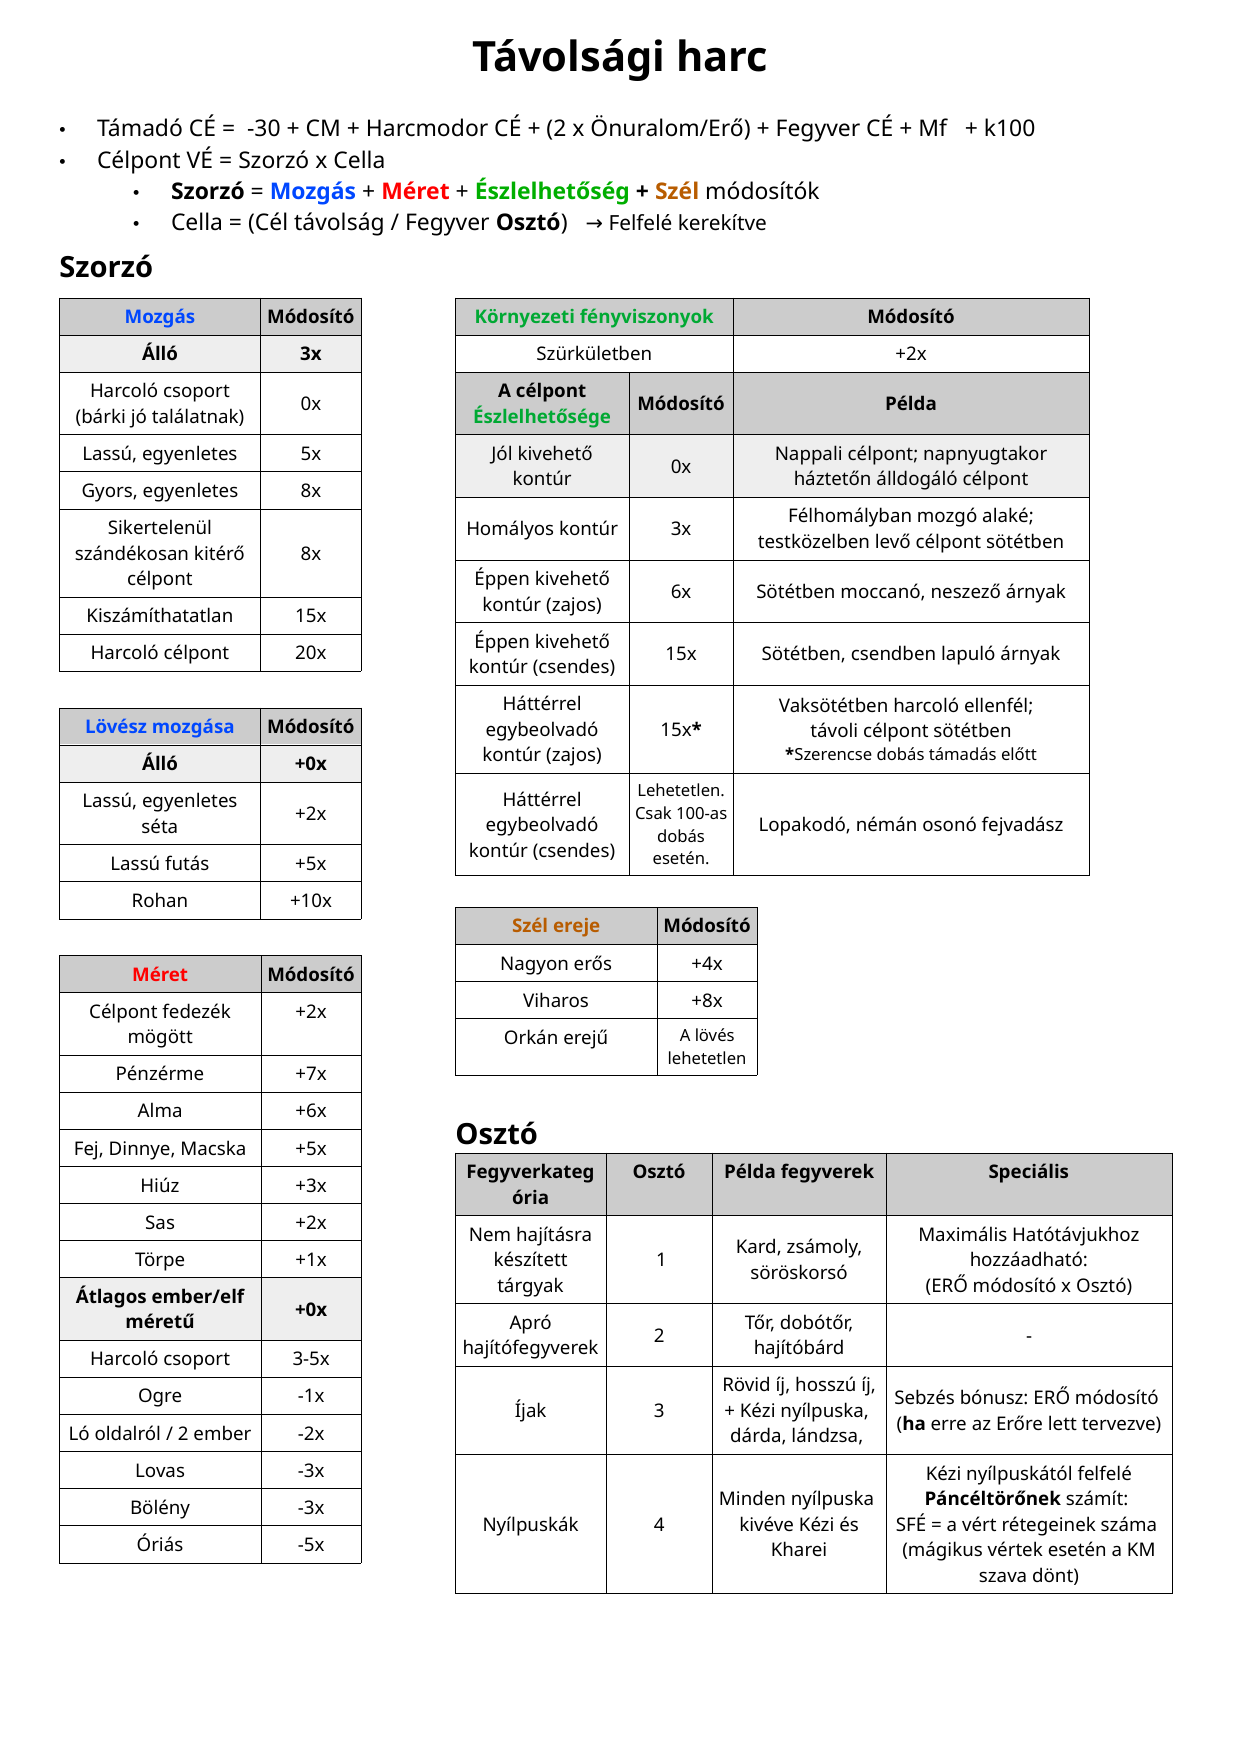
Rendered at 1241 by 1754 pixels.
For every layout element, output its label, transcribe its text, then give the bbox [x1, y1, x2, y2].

table_header Módosító [261, 299, 361, 335]
list Szorzó = Mozgás + Méret + Észlelhetőség + Szél módosítók [133, 175, 1181, 206]
table_cell Ogre [60, 1378, 261, 1414]
table_cell 4 [607, 1455, 712, 1593]
table_cell Bölény [60, 1489, 261, 1525]
table_cell +1x [262, 1241, 361, 1277]
table_cell Kiszámíthatatlan [60, 598, 260, 634]
table_cell +2x [734, 336, 1089, 372]
table_cell Lovas [60, 1452, 261, 1488]
table_cell Lassú, egyenletes séta [60, 783, 260, 844]
table_cell +6x [262, 1093, 361, 1129]
table_cell Vaksötétben harcoló ellenfél; távoli célpont sötétben *Szerencse dobás támadás előtt [734, 686, 1089, 773]
table_cell Apró hajítófegyverek [456, 1304, 606, 1366]
table_cell Nyílpuskák [456, 1455, 606, 1593]
table_cell Sas [60, 1204, 261, 1240]
table_cell Viharos [456, 982, 657, 1018]
table_cell 5x [261, 435, 361, 471]
table_cell -1x [262, 1378, 361, 1414]
subtitle Szorzó [59, 246, 1181, 286]
table_cell -5x [262, 1526, 361, 1562]
table_cell Törpe [60, 1241, 261, 1277]
table_header Szél ereje [456, 908, 657, 944]
table_header Osztó [607, 1154, 712, 1215]
table_cell +4x [658, 945, 757, 981]
table_cell Éppen kivehető kontúr (zajos) [456, 561, 629, 622]
table_cell Íjak [456, 1367, 606, 1454]
table_cell 0x [630, 435, 733, 497]
table_cell +8x [658, 982, 757, 1018]
table_cell Átlagos ember/elf méretű [60, 1278, 261, 1340]
table_cell Nappali célpont; napnyugtakor háztetőn álldogáló célpont [734, 435, 1089, 497]
table_cell Éppen kivehető kontúr (csendes) [456, 623, 629, 685]
table_cell Minden nyílpuska kivéve Kézi és Kharei [713, 1455, 886, 1593]
table_cell 0x [261, 373, 361, 434]
table_cell 3x [630, 498, 733, 559]
table_cell Példa [734, 373, 1089, 434]
list Célpont VÉ = Szorzó x Cella [59, 143, 1181, 175]
table_cell Homályos kontúr [456, 498, 629, 559]
table_cell Jól kivehető kontúr [456, 435, 629, 497]
table_header Lövész mozgása [60, 709, 260, 744]
table_cell Lassú, egyenletes [60, 435, 260, 471]
table_cell 2 [607, 1304, 712, 1366]
table_cell Rövid íj, hosszú íj, + Kézi nyílpuska, dárda, lándzsa, [713, 1367, 886, 1454]
table_cell Sötétben, csendben lapuló árnyak [734, 623, 1089, 685]
text Osztó [455, 1113, 1181, 1153]
table_cell Ló oldalról / 2 ember [60, 1415, 261, 1451]
table_cell 20x [261, 635, 361, 671]
table_cell -3x [262, 1452, 361, 1488]
table_cell 6x [630, 561, 733, 622]
table_cell 3x [261, 336, 361, 372]
table_cell Módosító [630, 373, 733, 434]
table_cell Hiúz [60, 1167, 261, 1203]
table_cell -3x [262, 1489, 361, 1525]
table_cell Háttérrel egybeolvadó kontúr (zajos) [456, 686, 629, 773]
table_cell Sötétben moccanó, neszező árnyak [734, 561, 1089, 622]
table_cell Kézi nyílpuskától felfelé Páncéltörőnek számít: SFÉ = a vért rétegeinek száma (mágikus vértek esetén a KM szava dönt) [887, 1455, 1172, 1593]
table_cell Álló [60, 746, 260, 782]
table_cell A célpont Észlelhetősége [456, 373, 629, 434]
text Távolsági harc [59, 27, 1181, 84]
table_cell +2x [262, 993, 361, 1055]
table_cell Pénzérme [60, 1056, 261, 1092]
table_cell +7x [262, 1056, 361, 1092]
table_cell Kard, zsámoly, söröskorsó [713, 1216, 886, 1303]
table_header Módosító [262, 956, 361, 992]
table_cell 8x [261, 510, 361, 597]
table_cell +0x [262, 1278, 361, 1340]
table_cell Álló [60, 336, 260, 372]
table_header Speciális [887, 1154, 1172, 1215]
table_header Módosító [261, 709, 361, 744]
list Támadó CÉ = -30 + CM + Harcmodor CÉ + (2 x Önuralom/Erő) + Fegyver CÉ + Mf + k100 [59, 112, 1181, 143]
table_cell 3-5x [262, 1341, 361, 1377]
table_cell - [887, 1304, 1172, 1366]
table_header Méret [60, 956, 261, 992]
table_cell Maximális Hatótávjukhoz hozzáadható: (ERŐ módosító x Osztó) [887, 1216, 1172, 1303]
table_cell Harcoló csoport [60, 1341, 261, 1377]
table_cell 3 [607, 1367, 712, 1454]
table_cell Nem hajításra készített tárgyak [456, 1216, 606, 1303]
table_cell Orkán erejű [456, 1019, 657, 1075]
table_cell 15x* [630, 686, 733, 773]
table_cell +3x [262, 1167, 361, 1203]
table_cell Lopakodó, némán osonó fejvadász [734, 774, 1089, 875]
table_cell Rohan [60, 882, 260, 918]
table_cell Óriás [60, 1526, 261, 1562]
table_header Példa fegyverek [713, 1154, 886, 1215]
table_cell 1 [607, 1216, 712, 1303]
table_cell +0x [261, 746, 361, 782]
table_cell -2x [262, 1415, 361, 1451]
table_cell Gyors, egyenletes [60, 472, 260, 508]
table_cell Nagyon erős [456, 945, 657, 981]
table_cell Lassú futás [60, 845, 260, 881]
table_header Környezeti fényviszonyok [456, 299, 733, 335]
table_cell +5x [262, 1130, 361, 1166]
table_cell Fej, Dinnye, Macska [60, 1130, 261, 1166]
table_cell +2x [262, 1204, 361, 1240]
table_cell Háttérrel egybeolvadó kontúr (csendes) [456, 774, 629, 875]
list Cella = (Cél távolság / Fegyver Osztó) → Felfelé kerekítve [133, 206, 1181, 237]
table_cell Harcoló célpont [60, 635, 260, 671]
table_cell A lövés lehetetlen [658, 1019, 757, 1075]
table_cell +5x [261, 845, 361, 881]
table_cell Sebzés bónusz: ERŐ módosító (ha erre az Erőre lett tervezve) [887, 1367, 1172, 1454]
table_header Mozgás [60, 299, 260, 335]
table_header Módosító [658, 908, 757, 944]
table_cell 15x [261, 598, 361, 634]
table_cell Lehetetlen. Csak 100-as dobás esetén. [630, 774, 733, 875]
table_cell Harcoló csoport (bárki jó találatnak) [60, 373, 260, 434]
table_cell Szürkületben [456, 336, 733, 372]
table_cell Célpont fedezék mögött [60, 993, 261, 1055]
table_cell Félhomályban mozgó alaké; testközelben levő célpont sötétben [734, 498, 1089, 559]
table_cell 15x [630, 623, 733, 685]
table_cell 8x [261, 472, 361, 508]
table_cell Tőr, dobótőr, hajítóbárd [713, 1304, 886, 1366]
table_cell +10x [261, 882, 361, 918]
table_cell +2x [261, 783, 361, 844]
table_header Fegyverkategória [456, 1154, 606, 1215]
table_header Módosító [734, 299, 1089, 335]
table_cell Sikertelenül szándékosan kitérő célpont [60, 510, 260, 597]
table_cell Alma [60, 1093, 261, 1129]
